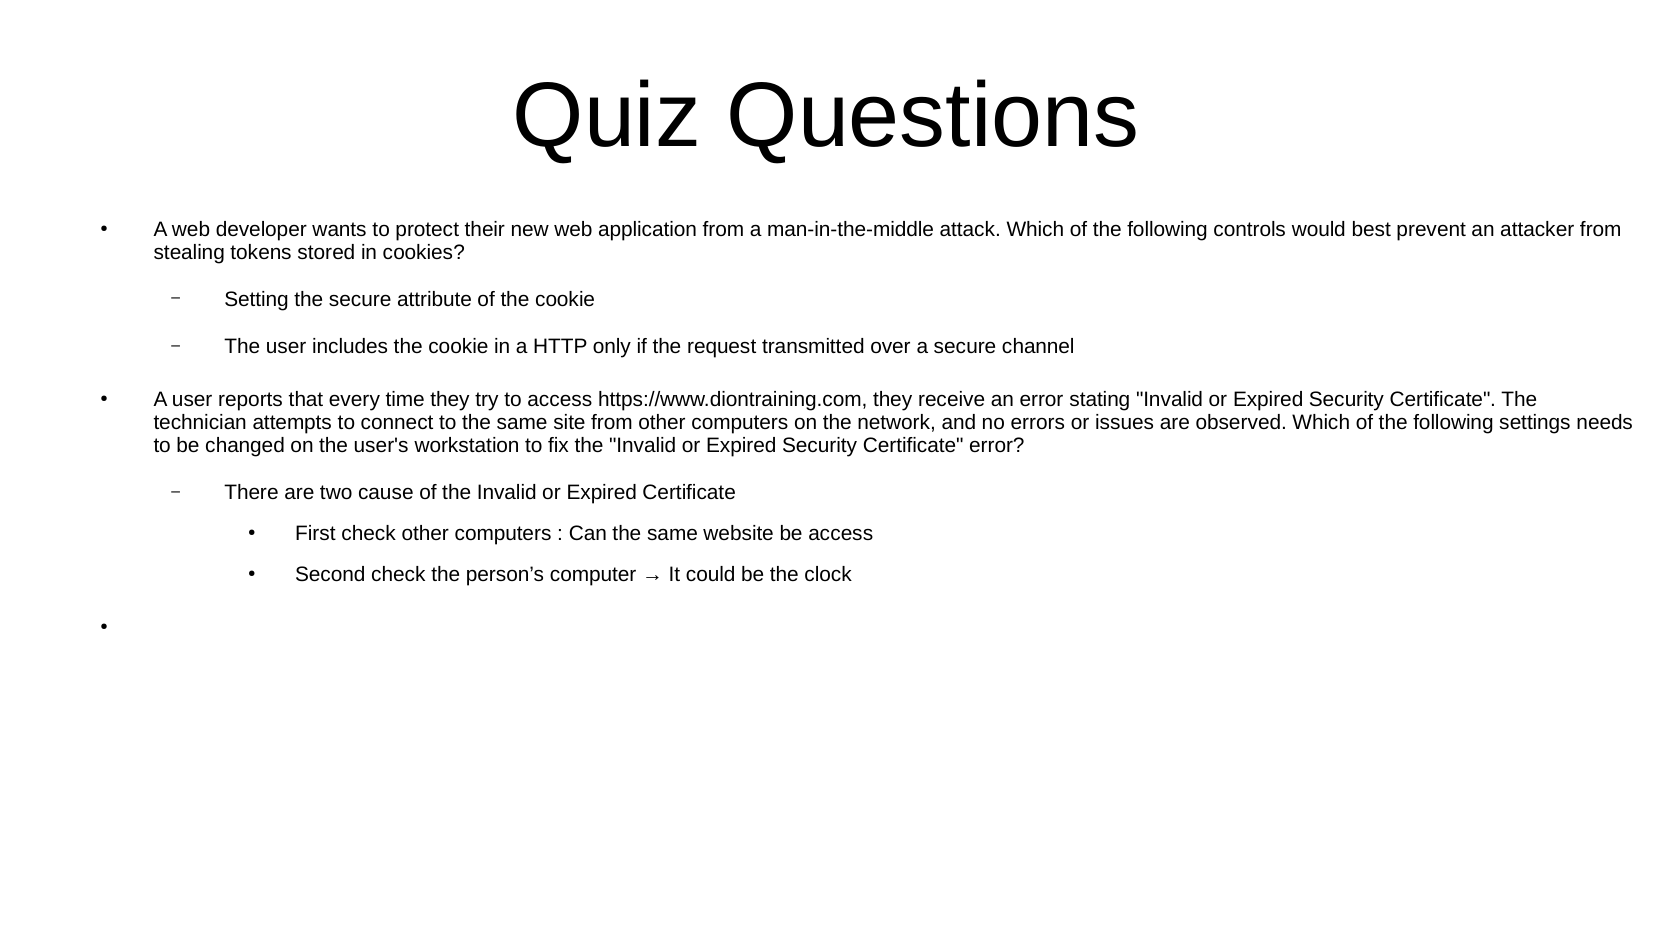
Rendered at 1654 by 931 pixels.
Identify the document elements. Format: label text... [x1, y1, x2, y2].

list A web developer wants to protect their new web application from a man-in-the-middle attack. Which of the following controls would best prevent an attacker from stealing tokens stored in cookies? Setting the secure attribute of the cookie The user includes the cookie in a HTTP only if the request transmitted over a secure channel A user reports that every time they try to access https://www.diontraining.com, they receive an error stating "Invalid or Expired Security Certificate". The technician attempts to connect to the same site from other computers on the network, and no errors or issues are observed. Which of the following settings needs to be changed on the user's workstation to fix the "Invalid or Expired Security Certificate" error? There are two cause of the Invalid or Expired Certificate First check other computers : Can the same website be access Second check the person’s computer → It could be the clock [82, 217, 1636, 916]
title Quiz Questions [82, 37, 1571, 193]
